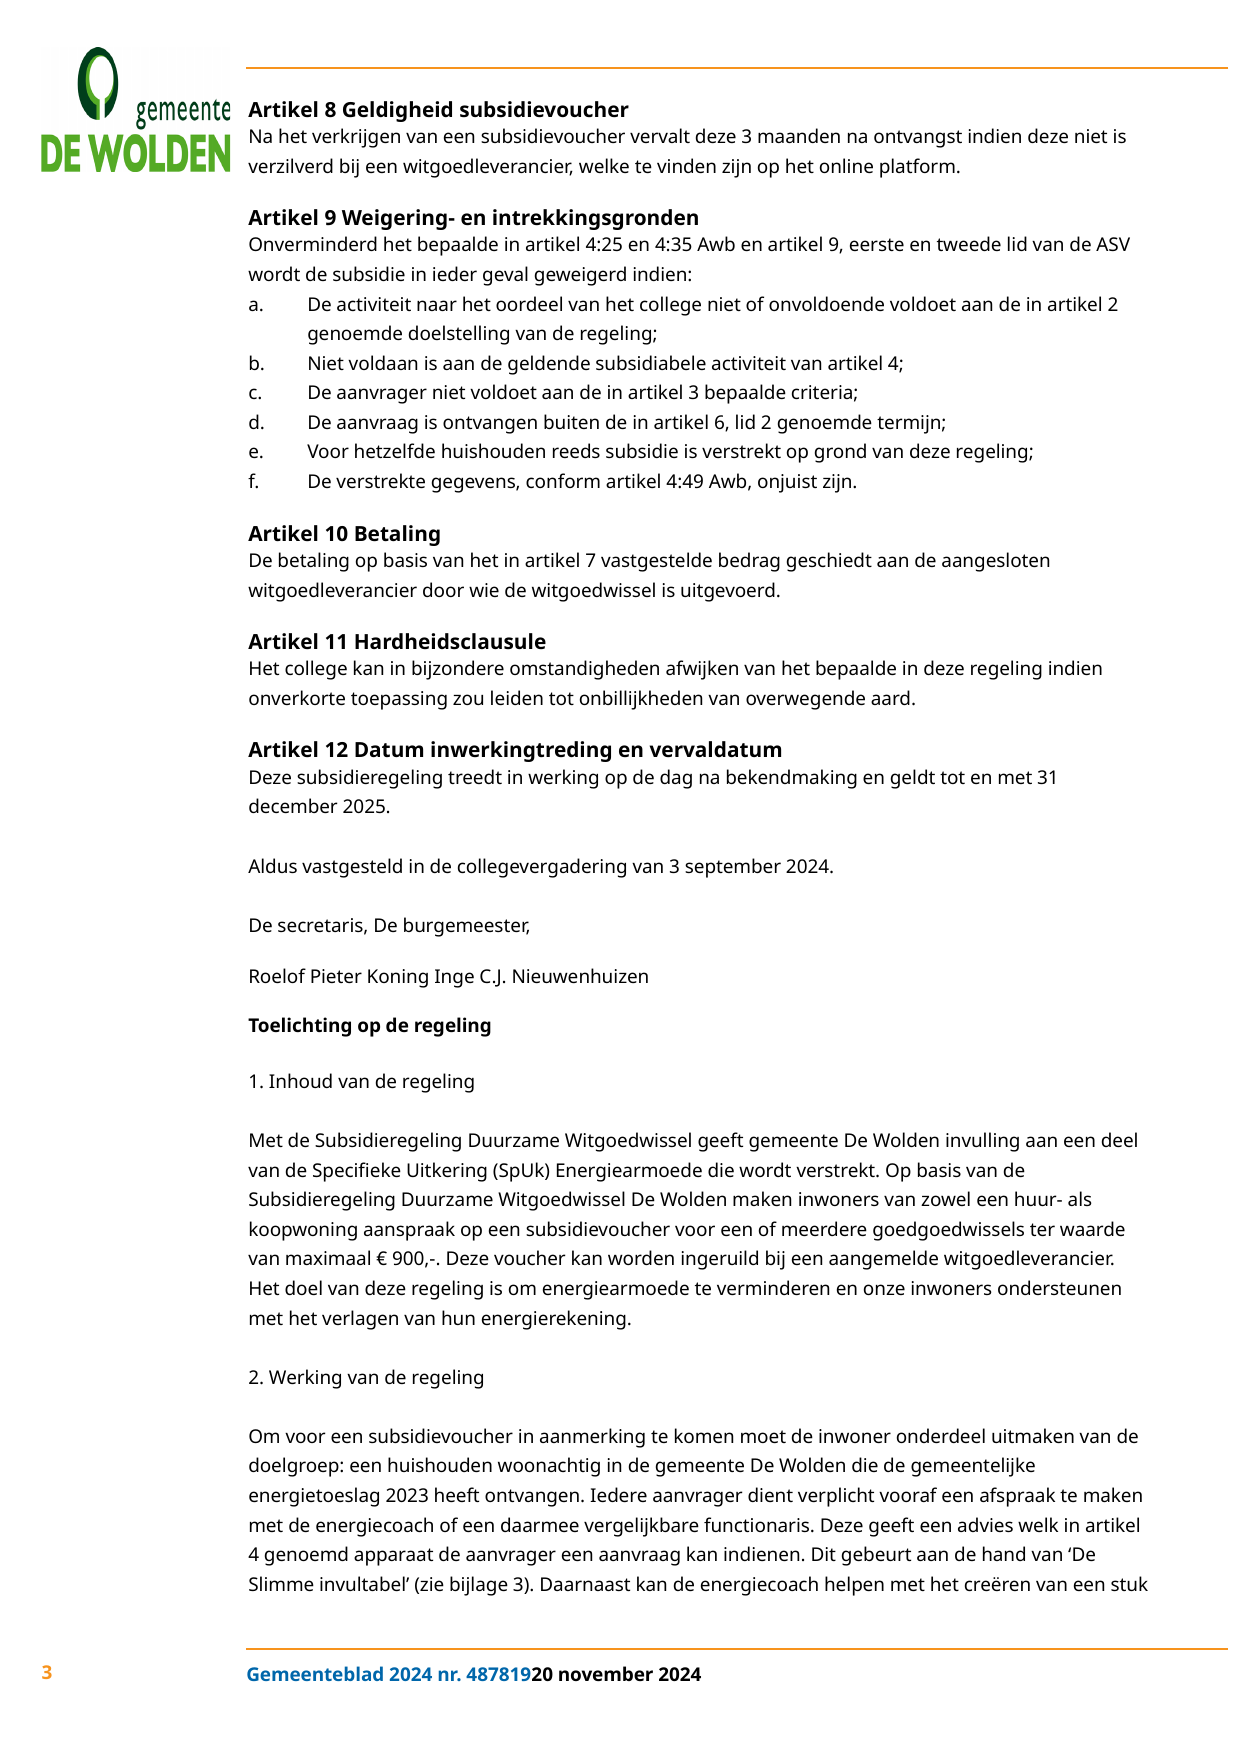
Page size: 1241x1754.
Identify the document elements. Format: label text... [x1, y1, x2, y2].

text 1. Inhoud van de regeling [248, 1068, 1152, 1094]
text Om voor een subsidievoucher in aanmerking te komen moet de inwoner onderdeel uitmaken van de doelgroep: een huishouden woonachtig in de gemeente De Wolden die de gemeentelijke energietoeslag 2023 heeft ontvangen. Iedere aanvrager dient verplicht vooraf een afspraak te maken met de energiecoach of een daarmee vergelijkbare functionaris. Deze geeft een advies welk in artikel 4 genoemd apparaat de aanvrager een aanvraag kan indienen. Dit gebeurt aan de hand van ‘De Slimme invultabel’ (zie bijlage 3). Daarnaast kan de energiecoach helpen met het creëren van een stuk [248, 1423, 1152, 1597]
text Artikel 9 Weigering- en intrekkingsgronden [248, 203, 1152, 232]
text Met de Subsidieregeling Duurzame Witgoedwissel geeft gemeente De Wolden invulling aan een deel van de Specifieke Uitkering (SpUk) Energiearmoede die wordt verstrekt. Op basis van de Subsidieregeling Duurzame Witgoedwissel De Wolden maken inwoners van zowel een huur- als koopwoning aanspraak op een subsidievoucher voor een of meerdere goedgoedwissels ter waarde van maximaal € 900,-. Deze voucher kan worden ingeruild bij een aangemelde witgoedleverancier. [248, 1127, 1152, 1271]
text Het college kan in bijzondere omstandigheden afwijken van het bepaalde in deze regeling indien onverkorte toepassing zou leiden tot onbillijkheden van overwegende aard. [248, 656, 1152, 711]
text De betaling op basis van het in artikel 7 vastgestelde bedrag geschiedt aan de aangesloten witgoedleverancier door wie de witgoedwissel is uitgevoerd. [248, 547, 1152, 602]
text Na het verkrijgen van een subsidievoucher vervalt deze 3 maanden na ontvangst indien deze niet is verzilverd bij een witgoedleverancier, welke te vinden zijn op het online platform. [248, 123, 1152, 178]
text Deze subsidieregeling treedt in werking op de dag na bekendmaking en geldt tot en met 31 december 2025. [248, 764, 1152, 819]
text Artikel 12 Datum inwerkingtreding en vervaldatum [248, 736, 1152, 764]
list De activiteit naar het oordeel van het college niet of onvoldoende voldoet aan de in artikel 2 genoemde doelstelling van de regeling; [248, 291, 1152, 346]
list Niet voldaan is aan de geldende subsidiabele activiteit van artikel 4; [248, 350, 1152, 376]
text De secretaris, De burgemeester, [248, 912, 1152, 938]
text Aldus vastgesteld in de collegevergadering van 3 september 2024. [248, 853, 1152, 878]
list De verstrekte gegevens, conform artikel 4:49 Awb, onjuist zijn. [248, 468, 1152, 494]
text Onverminderd het bepaalde in artikel 4:25 en 4:35 Awb en artikel 9, eerste en tweede lid van de ASV wordt de subsidie in ieder geval geweigerd indien: [248, 232, 1152, 287]
list Voor hetzelfde huishouden reeds subsidie is verstrekt op grond van deze regeling; [248, 439, 1152, 464]
text Artikel 10 Betaling [248, 519, 1152, 547]
text Artikel 8 Geldigheid subsidievoucher [248, 95, 1152, 123]
picture [41, 47, 231, 172]
text Roelof Pieter Koning Inge C.J. Nieuwenhuizen [248, 963, 1152, 989]
list De aanvrager niet voldoet aan de in artikel 3 bepaalde criteria; [248, 379, 1152, 405]
text Toelichting op de regeling [248, 1010, 1152, 1038]
text Artikel 11 Hardheidsclausule [248, 627, 1152, 656]
text 2. Werking van de regeling [248, 1364, 1152, 1389]
text Het doel van deze regeling is om energiearmoede te verminderen en onze inwoners ondersteunen met het verlagen van hun energierekening. [248, 1275, 1152, 1330]
list De aanvraag is ontvangen buiten de in artikel 6, lid 2 genoemde termijn; [248, 409, 1152, 435]
